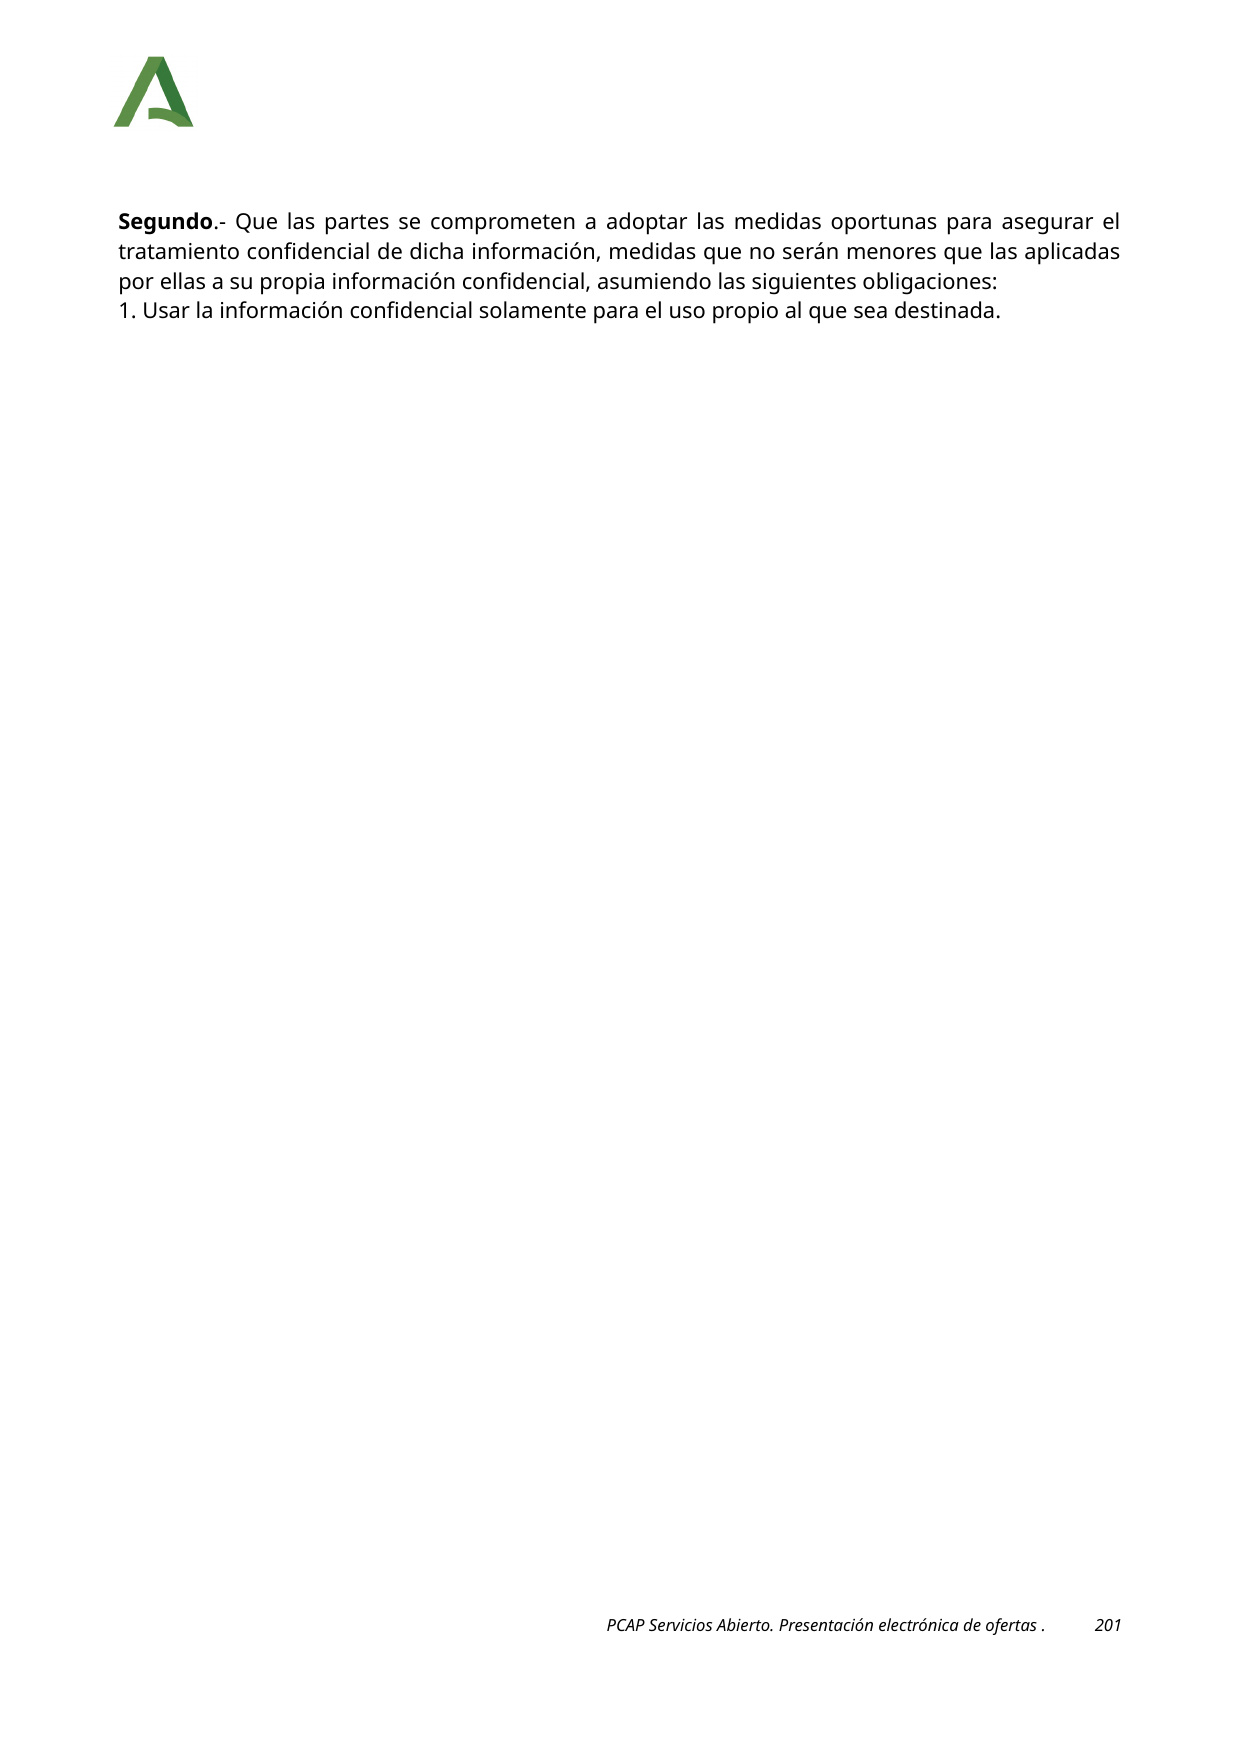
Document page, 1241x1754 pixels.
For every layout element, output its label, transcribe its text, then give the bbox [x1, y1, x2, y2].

text 1. Usar la información confidencial solamente para el uso propio al que sea destinada. [118, 296, 1122, 325]
text Segundo.- Que las partes se comprometen a adoptar las medidas oportunas para asegurar el tratamiento confidencial de dicha información, medidas que no serán menores que las aplicadas por ellas a su propia información confidencial, asumiendo las siguientes obligaciones: [118, 206, 1122, 296]
picture [109, 52, 198, 131]
